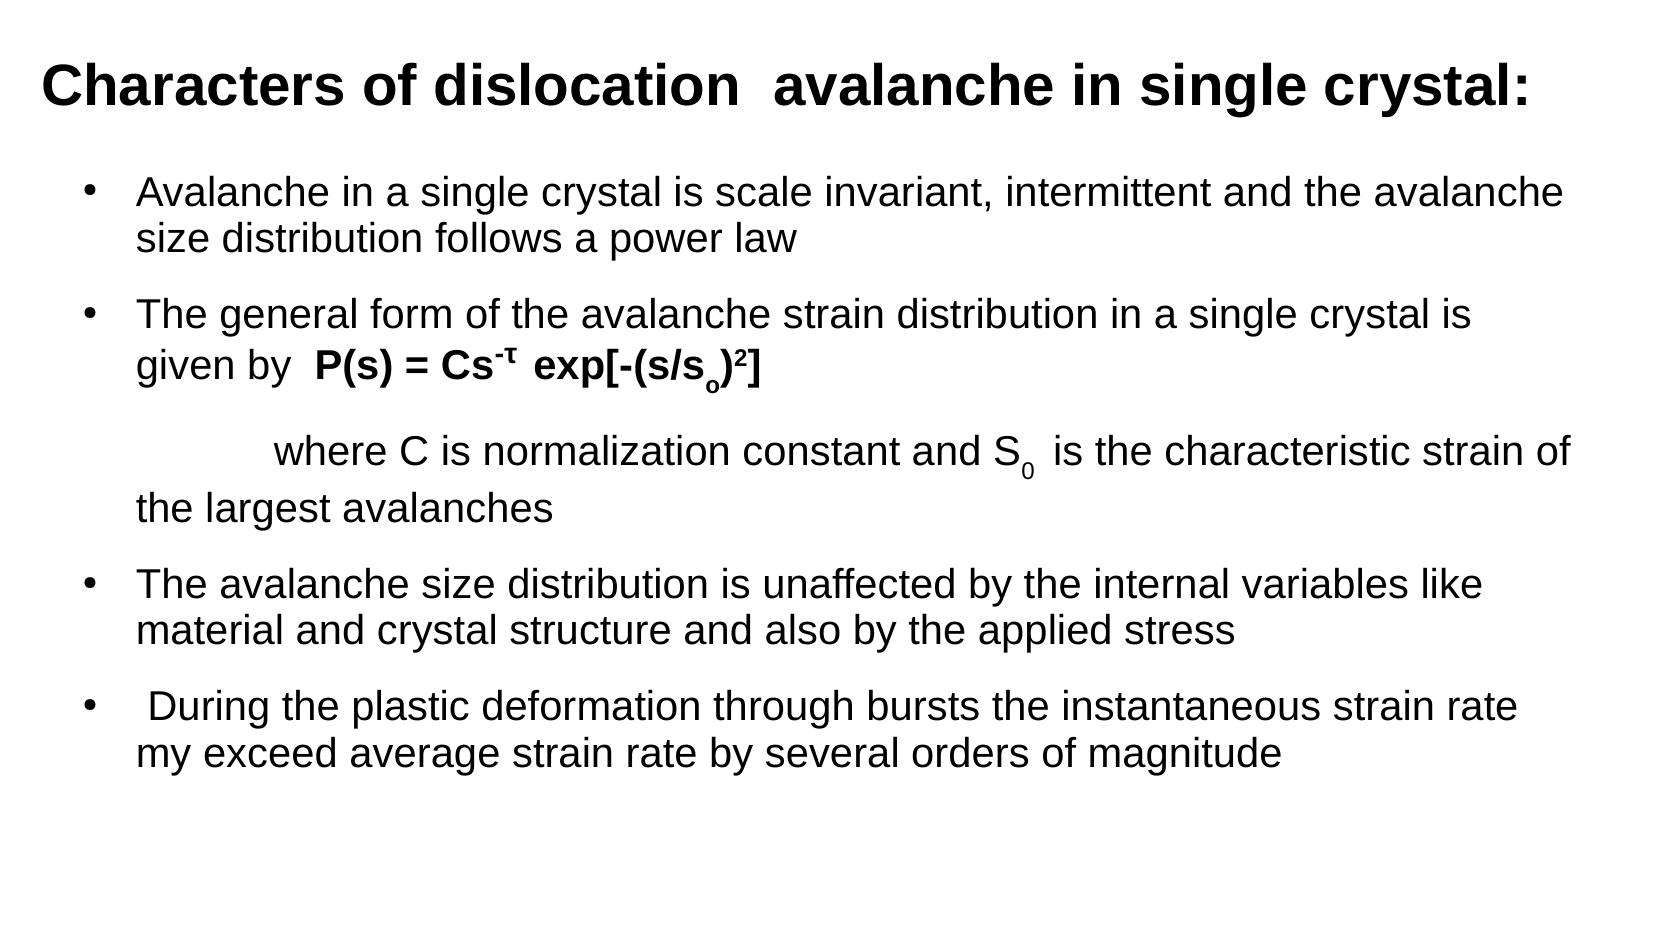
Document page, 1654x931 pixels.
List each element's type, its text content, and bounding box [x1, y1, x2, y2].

title Characters of dislocation avalanche in single crystal: [30, 34, 1546, 136]
list Avalanche in a single crystal is scale invariant, intermittent and the avalanche size distribution follows a power law The general form of the avalanche strain distribution in a single crystal is given by P(s) = Cs-τ exp[-(s/so)2] where C is normalization constant and S0 is the characteristic strain of the largest avalanches The avalanche size distribution is unaffected by the internal variables like material and crystal structure and also by the applied stress During the plastic deformation through bursts the instantaneous strain rate my exceed average strain rate by several orders of magnitude [64, 168, 1576, 919]
